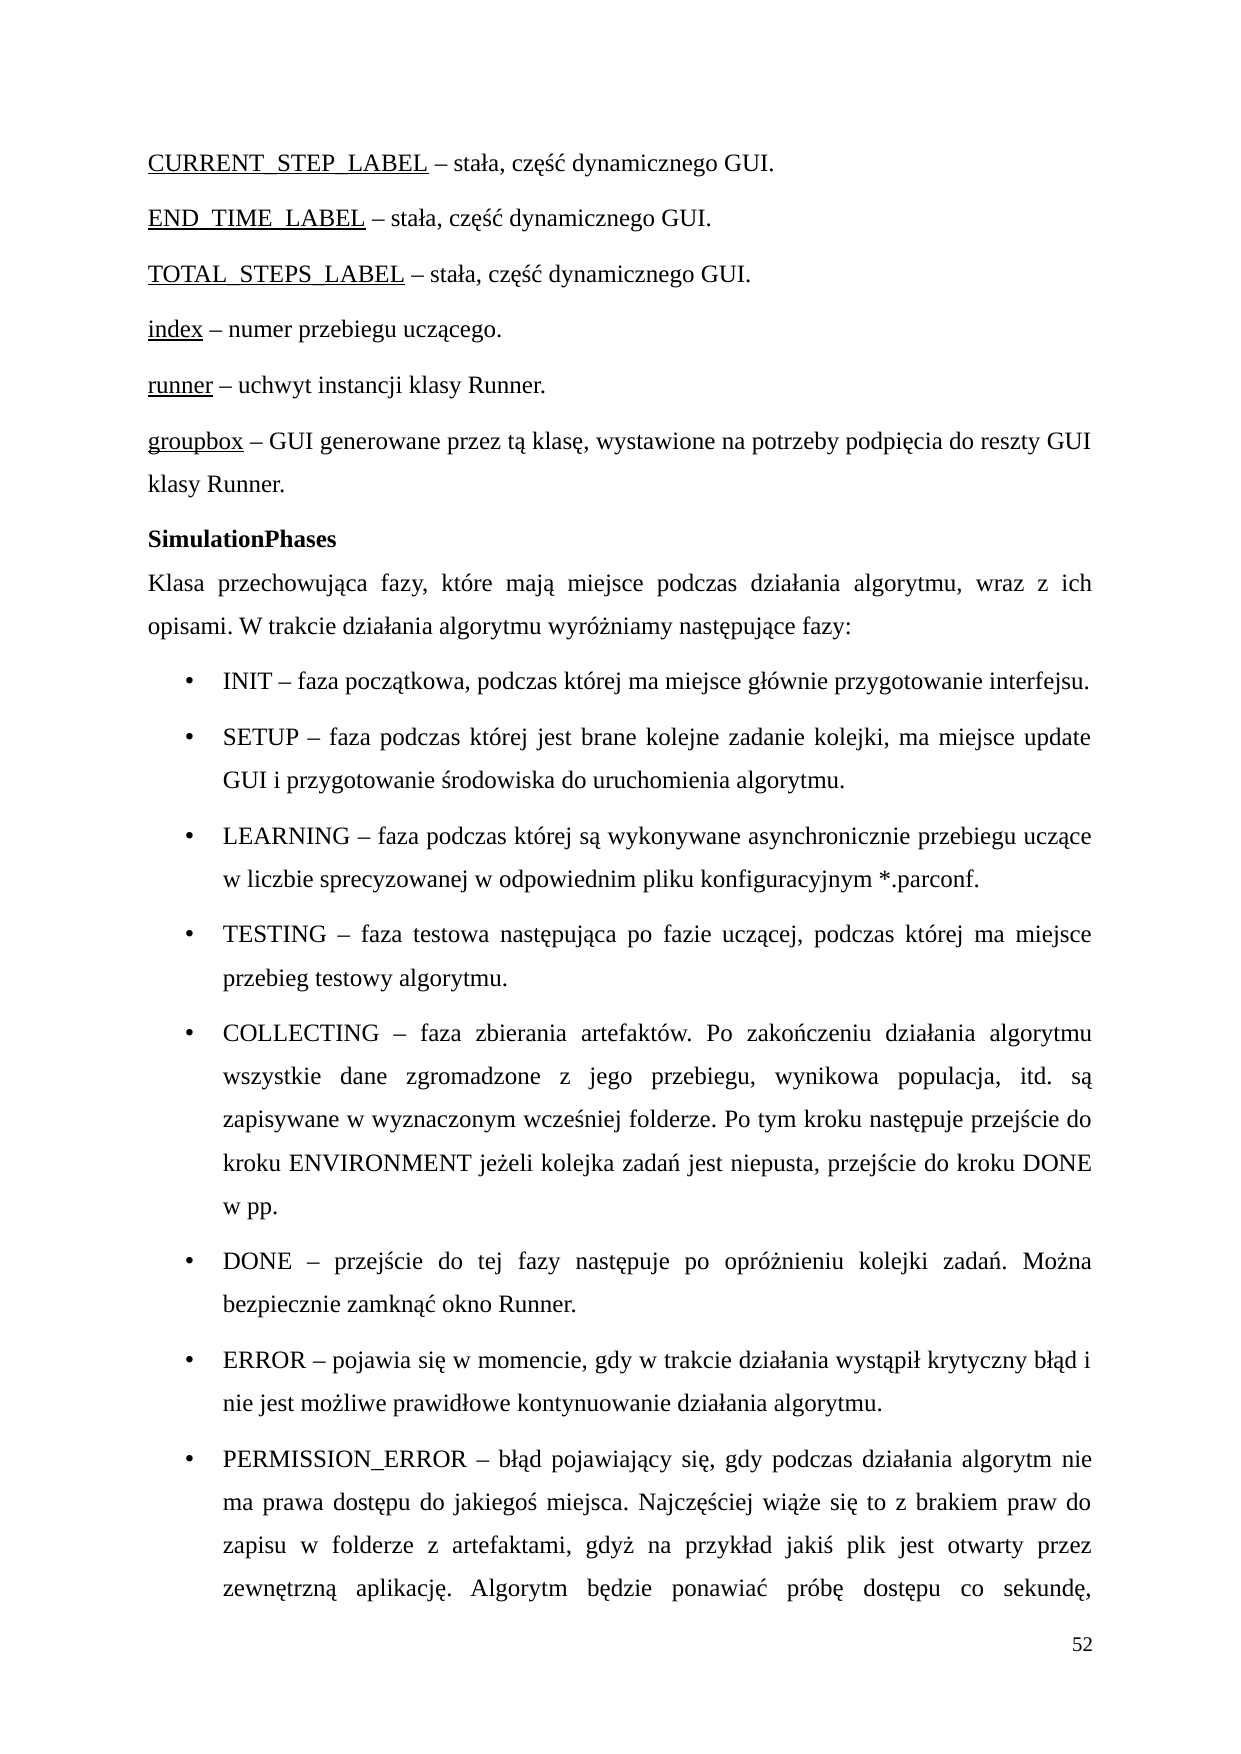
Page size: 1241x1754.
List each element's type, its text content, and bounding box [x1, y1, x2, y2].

list SETUP – faza podczas której jest brane kolejne zadanie kolejki, ma miejsce update GUI i przygotowanie środowiska do uruchomienia algorytmu. [185, 722, 1093, 794]
text Klasa przechowująca fazy, które mają miejsce podczas działania algorytmu, wraz z ich opisami. W trakcie działania algorytmu wyróżniamy następujące fazy: [148, 568, 1093, 639]
list ERROR – pojawia się w momencie, gdy w trakcie działania wystąpił krytyczny błąd i nie jest możliwe prawidłowe kontynuowanie działania algorytmu. [185, 1345, 1093, 1417]
list INIT – faza początkowa, podczas której ma miejsce głównie przygotowanie interfejsu. [185, 666, 1093, 695]
text END_TIME_LABEL – stała, część dynamicznego GUI. [148, 203, 1093, 232]
text runner – uchwyt instancji klasy Runner. [148, 370, 1093, 399]
list COLLECTING – faza zbierania artefaktów. Po zakończeniu działania algorytmu wszystkie dane zgromadzone z jego przebiegu, wynikowa populacja, itd. są zapisywane w wyznaczonym wcześniej folderze. Po tym kroku następuje przejście do kroku ENVIRONMENT jeżeli kolejka zadań jest niepusta, przejście do kroku DONE w pp. [185, 1018, 1093, 1219]
list TESTING – faza testowa następująca po fazie uczącej, podczas której ma miejsce przebieg testowy algorytmu. [185, 919, 1093, 991]
list LEARNING – faza podczas której są wykonywane asynchronicznie przebiegu uczące w liczbie sprecyzowanej w odpowiednim pliku konfiguracyjnym *.parconf. [185, 821, 1093, 893]
text groupbox – GUI generowane przez tą klasę, wystawione na potrzeby podpięcia do reszty GUI klasy Runner. [148, 426, 1093, 498]
list DONE – przejście do tej fazy następuje po opróżnieniu kolejki zadań. Można bezpiecznie zamknąć okno Runner. [185, 1246, 1093, 1318]
list PERMISSION_ERROR – błąd pojawiający się, gdy podczas działania algorytm nie ma prawa dostępu do jakiegoś miejsca. Najczęściej wiąże się to z brakiem praw do zapisu w folderze z artefaktami, gdyż na przykład jakiś plik jest otwarty przez zewnętrzną aplikację. Algorytm będzie ponawiać próbę dostępu co sekundę, [185, 1444, 1093, 1602]
text TOTAL_STEPS_LABEL – stała, część dynamicznego GUI. [148, 259, 1093, 288]
text index – numer przebiegu uczącego. [148, 314, 1093, 343]
text CURRENT_STEP_LABEL – stała, część dynamicznego GUI. [148, 148, 1093, 176]
text SimulationPhases [148, 524, 1093, 553]
